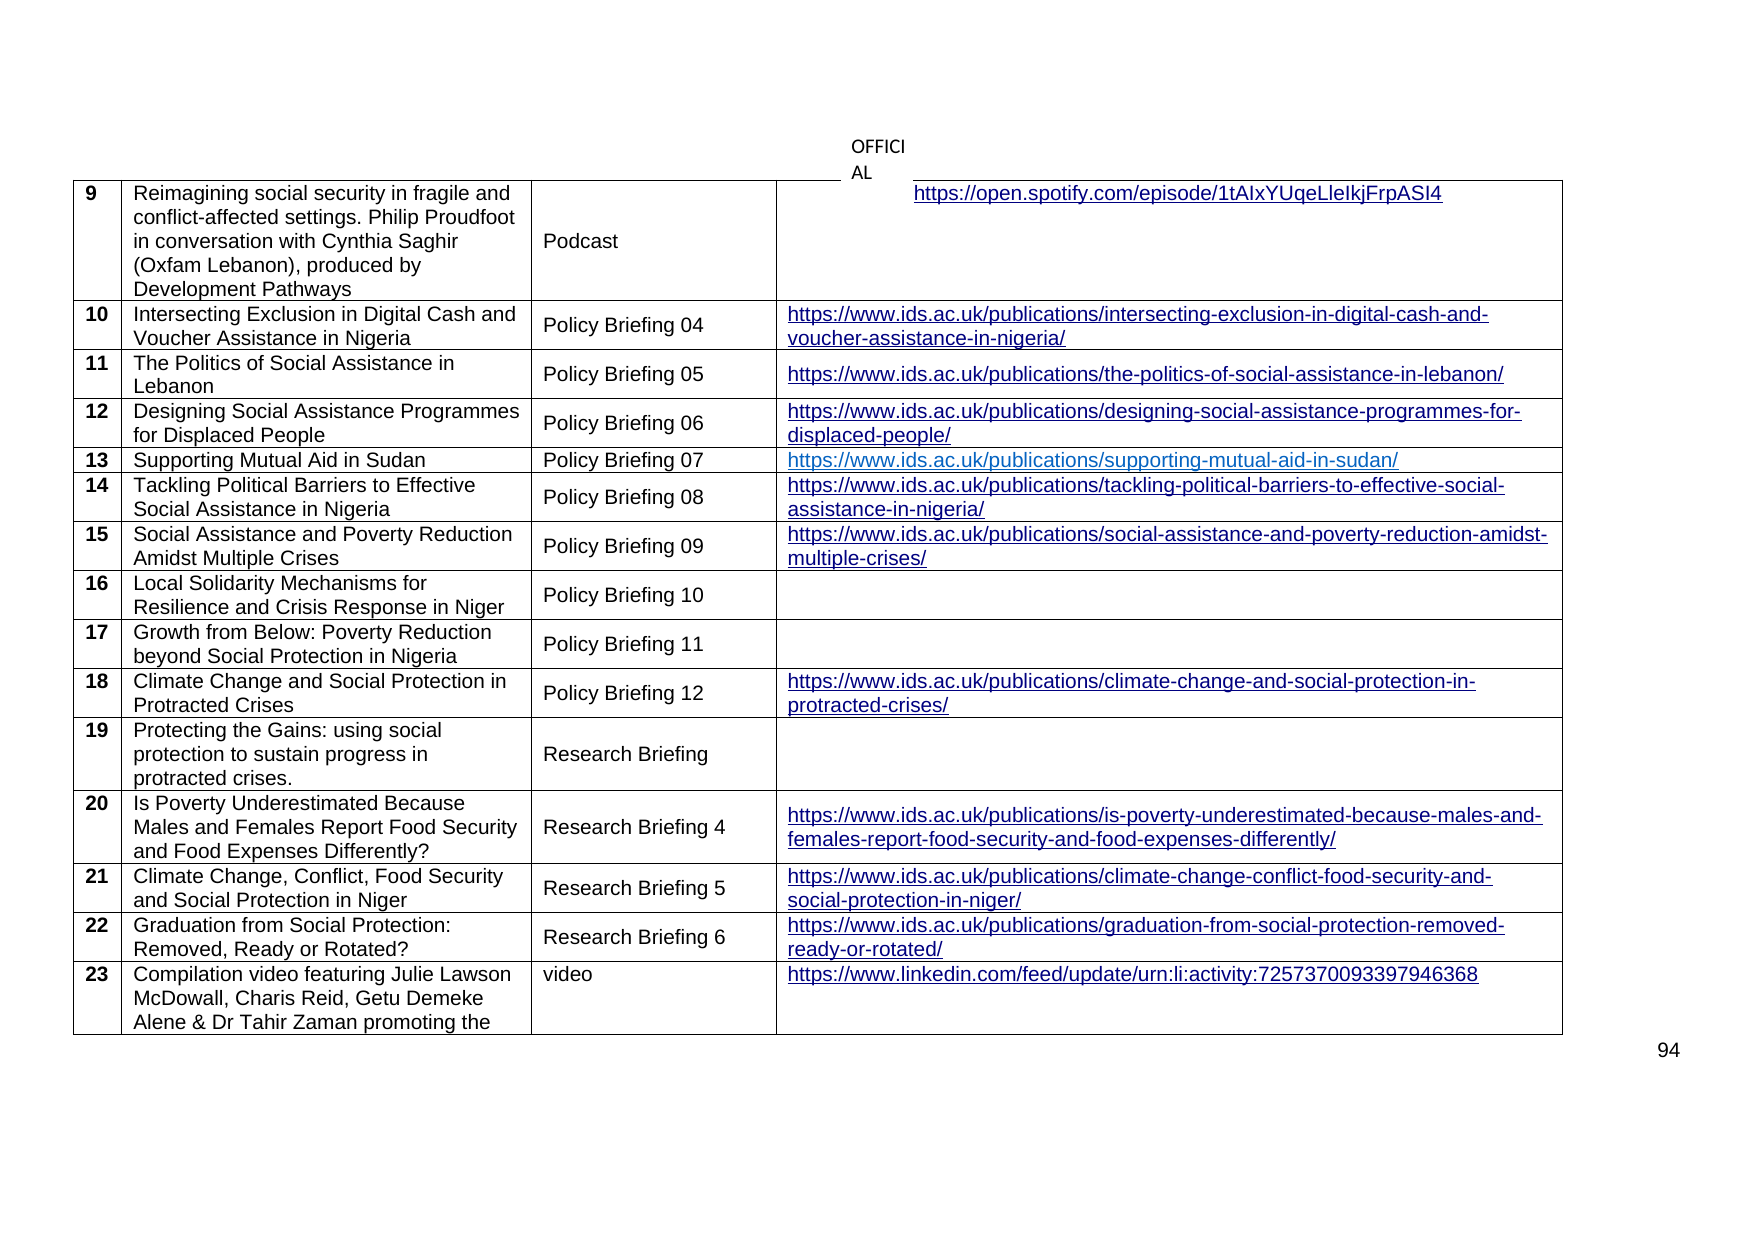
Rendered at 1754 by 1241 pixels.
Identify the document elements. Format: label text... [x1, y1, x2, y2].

table_cell Reimagining social security in fragile and conflict-affected settings. Philip Proudfoot in conversation with Cynthia Saghir (Oxfam Lebanon), produced by Development Pathways [122, 181, 531, 300]
table_cell Research Briefing 6 [532, 913, 776, 961]
table_cell [777, 718, 1562, 790]
table_cell Research Briefing 4 [532, 791, 776, 863]
table_cell Policy Briefing 07 [532, 448, 776, 472]
table_cell Policy Briefing 10 [532, 571, 776, 619]
table_cell Policy Briefing 06 [532, 399, 776, 447]
table_cell 13 [74, 448, 121, 472]
table_cell 11 [74, 350, 121, 398]
table_cell https://www.ids.ac.uk/publications/tackling-political-barriers-to-effective-social-assistance-in-nigeria/ [777, 473, 1562, 521]
table_cell 10 [74, 301, 121, 349]
table_cell Research Briefing 5 [532, 864, 776, 912]
table_cell 15 [74, 522, 121, 570]
table_cell Climate Change, Conflict, Food Security and Social Protection in Niger [122, 864, 531, 912]
table_cell Policy Briefing 04 [532, 301, 776, 349]
table_cell Social Assistance and Poverty Reduction Amidst Multiple Crises [122, 522, 531, 570]
table_cell 16 [74, 571, 121, 619]
table_cell [777, 571, 1562, 619]
table_cell https://www.ids.ac.uk/publications/climate-change-and-social-protection-in-protracted-crises/ [777, 669, 1562, 717]
table_cell 18 [74, 669, 121, 717]
table_cell Policy Briefing 12 [532, 669, 776, 717]
table_cell https://open.spotify.com/episode/1tAIxYUqeLleIkjFrpASI4 [777, 181, 1562, 300]
table_cell https://www.ids.ac.uk/publications/is-poverty-underestimated-because-males-and-females-report-food-security-and-food-expenses-differently/ [777, 791, 1562, 863]
table_cell Policy Briefing 08 [532, 473, 776, 521]
table_cell The Politics of Social Assistance in Lebanon [122, 350, 531, 398]
table_cell Designing Social Assistance Programmes for Displaced People [122, 399, 531, 447]
table_cell Compilation video featuring Julie Lawson McDowall, Charis Reid, Getu Demeke Alene & Dr Tahir Zaman promoting the [122, 962, 531, 1034]
table_cell https://www.ids.ac.uk/publications/intersecting-exclusion-in-digital-cash-and-voucher-assistance-in-nigeria/ [777, 301, 1562, 349]
table_cell Policy Briefing 09 [532, 522, 776, 570]
table_cell Graduation from Social Protection: Removed, Ready or Rotated? [122, 913, 531, 961]
table_cell Policy Briefing 11 [532, 620, 776, 668]
table_cell https://www.ids.ac.uk/publications/climate-change-conflict-food-security-and-social-protection-in-niger/ [777, 864, 1562, 912]
table_cell 12 [74, 399, 121, 447]
table_cell 14 [74, 473, 121, 521]
table_cell 19 [74, 718, 121, 790]
table_cell 22 [74, 913, 121, 961]
table_cell Local Solidarity Mechanisms for Resilience and Crisis Response in Niger [122, 571, 531, 619]
table_cell 21 [74, 864, 121, 912]
table_cell Tackling Political Barriers to Effective Social Assistance in Nigeria [122, 473, 531, 521]
table_cell [777, 620, 1562, 668]
table_cell Protecting the Gains: using social protection to sustain progress in protracted crises. [122, 718, 531, 790]
table_cell video [532, 962, 776, 1034]
table_cell 23 [74, 962, 121, 1034]
table_cell https://www.ids.ac.uk/publications/supporting-mutual-aid-in-sudan/ [777, 448, 1562, 472]
table_cell https://www.linkedin.com/feed/update/urn:li:activity:7257370093397946368 [777, 962, 1562, 1034]
table_cell Podcast [532, 181, 776, 300]
table_cell Policy Briefing 05 [532, 350, 776, 398]
table_cell Growth from Below: Poverty Reduction beyond Social Protection in Nigeria [122, 620, 531, 668]
table_cell Supporting Mutual Aid in Sudan [122, 448, 531, 472]
table_cell https://www.ids.ac.uk/publications/social-assistance-and-poverty-reduction-amidst-multiple-crises/ [777, 522, 1562, 570]
table_cell 17 [74, 620, 121, 668]
table_cell 9 [74, 181, 121, 300]
table_cell https://www.ids.ac.uk/publications/the-politics-of-social-assistance-in-lebanon/ [777, 350, 1562, 398]
table_cell Intersecting Exclusion in Digital Cash and Voucher Assistance in Nigeria [122, 301, 531, 349]
table_cell 20 [74, 791, 121, 863]
table_cell Is Poverty Underestimated Because Males and Females Report Food Security and Food Expenses Differently? [122, 791, 531, 863]
table_cell Research Briefing [532, 718, 776, 790]
table_cell https://www.ids.ac.uk/publications/graduation-from-social-protection-removed-ready-or-rotated/ [777, 913, 1562, 961]
table_cell Climate Change and Social Protection in Protracted Crises [122, 669, 531, 717]
table_cell https://www.ids.ac.uk/publications/designing-social-assistance-programmes-for-displaced-people/ [777, 399, 1562, 447]
